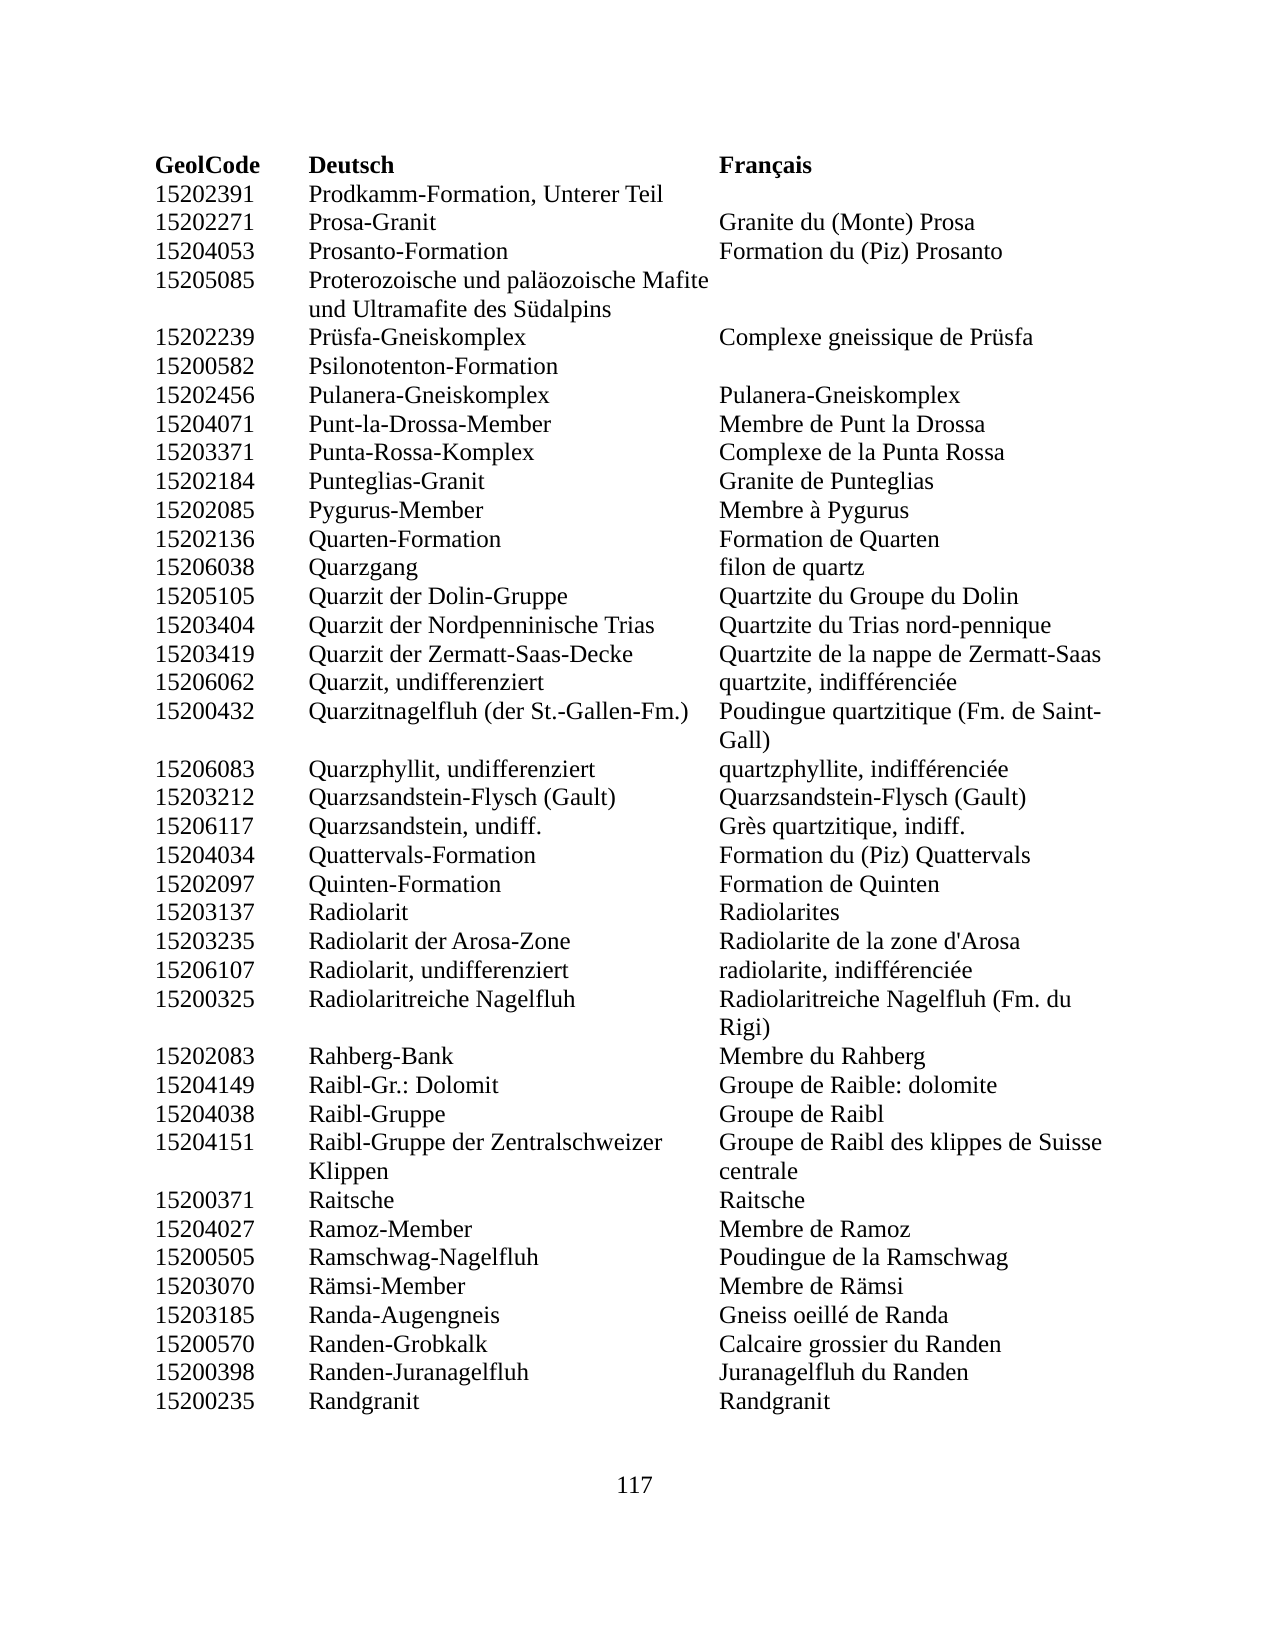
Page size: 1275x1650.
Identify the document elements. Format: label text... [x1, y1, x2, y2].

table_cell Quartzite du Trias nord-pennique [714, 610, 1125, 639]
table_cell 15200398 [150, 1358, 304, 1386]
table_cell 15200432 [150, 696, 304, 754]
table_cell 15202083 [150, 1041, 304, 1070]
table_cell Membre à Pygurus [714, 495, 1125, 524]
table_cell filon de quartz [714, 553, 1125, 581]
table_cell Poudingue de la Ramschwag [714, 1243, 1125, 1271]
table_cell Formation du (Piz) Quattervals [714, 840, 1125, 869]
table_cell Punt-la-Drossa-Member [304, 409, 714, 437]
table_cell 15202097 [150, 869, 304, 897]
table_cell [714, 351, 1125, 380]
table_cell 15204053 [150, 236, 304, 265]
table_cell Raitsche [304, 1185, 714, 1214]
table_cell Quarten-Formation [304, 524, 714, 552]
table_cell 15203070 [150, 1271, 304, 1300]
table_cell Quarzgang [304, 553, 714, 581]
table_cell Quarzsandstein-Flysch (Gault) [714, 783, 1125, 811]
table_cell Formation de Quinten [714, 869, 1125, 897]
table_cell Radiolaritreiche Nagelfluh [304, 984, 714, 1041]
table_cell 15204027 [150, 1214, 304, 1242]
table_cell Quartzite du Groupe du Dolin [714, 581, 1125, 610]
table_cell Membre du Rahberg [714, 1041, 1125, 1070]
table_cell 15202085 [150, 495, 304, 524]
table_cell 15202239 [150, 323, 304, 351]
table_cell Quarzsandstein-Flysch (Gault) [304, 783, 714, 811]
table_cell Membre de Punt la Drossa [714, 409, 1125, 437]
table_cell 15203419 [150, 639, 304, 667]
table_cell Poudingue quartzitique (Fm. de Saint-Gall) [714, 696, 1125, 754]
table_cell 15200235 [150, 1386, 304, 1415]
table_cell Membre de Rämsi [714, 1271, 1125, 1300]
table_cell 15203404 [150, 610, 304, 639]
table_cell Quinten-Formation [304, 869, 714, 897]
table_cell Groupe de Raible: dolomite [714, 1070, 1125, 1099]
table_cell Psilonotenton-Formation [304, 351, 714, 380]
table_cell 15202456 [150, 380, 304, 409]
table_cell 15205105 [150, 581, 304, 610]
table_cell Pulanera-Gneiskomplex [714, 380, 1125, 409]
table_cell Prüsfa-Gneiskomplex [304, 323, 714, 351]
table_cell 15200582 [150, 351, 304, 380]
table_cell 15204151 [150, 1128, 304, 1185]
table_cell 15205085 [150, 265, 304, 322]
table_cell Radiolaritreiche Nagelfluh (Fm. du Rigi) [714, 984, 1125, 1041]
table_cell Randen-Grobkalk [304, 1329, 714, 1357]
table_cell Prosanto-Formation [304, 236, 714, 265]
table_cell Radiolarit, undifferenziert [304, 955, 714, 984]
table_cell 15204038 [150, 1099, 304, 1127]
table_cell Juranagelfluh du Randen [714, 1358, 1125, 1386]
table_cell Raibl-Gruppe [304, 1099, 714, 1127]
table_header GeolCode [150, 150, 304, 179]
table_cell Pulanera-Gneiskomplex [304, 380, 714, 409]
table_cell 15200505 [150, 1243, 304, 1271]
table_cell 15206117 [150, 811, 304, 840]
table_cell Formation de Quarten [714, 524, 1125, 552]
table_cell Randa-Augengneis [304, 1300, 714, 1329]
table_cell Calcaire grossier du Randen [714, 1329, 1125, 1357]
table_cell 15204149 [150, 1070, 304, 1099]
table_cell [714, 265, 1125, 322]
table_cell Radiolarites [714, 898, 1125, 926]
table_cell 15202391 [150, 179, 304, 207]
table_cell 15206107 [150, 955, 304, 984]
table_cell Pygurus-Member [304, 495, 714, 524]
table_cell Quattervals-Formation [304, 840, 714, 869]
table_cell 15202184 [150, 466, 304, 495]
table_cell Formation du (Piz) Prosanto [714, 236, 1125, 265]
table_cell Gneiss oeillé de Randa [714, 1300, 1125, 1329]
table_cell Randgranit [714, 1386, 1125, 1415]
table_cell [714, 179, 1125, 207]
table_cell Quarzit der Dolin-Gruppe [304, 581, 714, 610]
table_cell Raibl-Gr.: Dolomit [304, 1070, 714, 1099]
table_cell 15203185 [150, 1300, 304, 1329]
table_cell Rahberg-Bank [304, 1041, 714, 1070]
table_cell 15206083 [150, 754, 304, 782]
table_cell Grès quartzitique, indiff. [714, 811, 1125, 840]
table_cell Complexe gneissique de Prüsfa [714, 323, 1125, 351]
table_cell Quarzit, undifferenziert [304, 668, 714, 696]
table_cell Raitsche [714, 1185, 1125, 1214]
table_cell Radiolarite de la zone d'Arosa [714, 926, 1125, 955]
table_cell Groupe de Raibl [714, 1099, 1125, 1127]
table_cell Prosa-Granit [304, 208, 714, 236]
table_cell 15200325 [150, 984, 304, 1041]
table_cell 15202136 [150, 524, 304, 552]
table_cell Punteglias-Granit [304, 466, 714, 495]
table_cell 15203137 [150, 898, 304, 926]
table_cell Groupe de Raibl des klippes de Suisse centrale [714, 1128, 1125, 1185]
table_cell Radiolarit der Arosa-Zone [304, 926, 714, 955]
table_cell Quarzit der Zermatt-Saas-Decke [304, 639, 714, 667]
table_cell Quartzite de la nappe de Zermatt-Saas [714, 639, 1125, 667]
table_cell 15203212 [150, 783, 304, 811]
table_cell 15206038 [150, 553, 304, 581]
table_cell 15200570 [150, 1329, 304, 1357]
table_cell Membre de Ramoz [714, 1214, 1125, 1242]
table_cell Radiolarit [304, 898, 714, 926]
table_cell Complexe de la Punta Rossa [714, 438, 1125, 466]
table_cell Quarzit der Nordpenninische Trias [304, 610, 714, 639]
table_cell 15202271 [150, 208, 304, 236]
table_cell Quarzsandstein, undiff. [304, 811, 714, 840]
table_cell 15204034 [150, 840, 304, 869]
table_cell quartzphyllite, indifférenciée [714, 754, 1125, 782]
table_cell Granite du (Monte) Prosa [714, 208, 1125, 236]
table_cell Ramoz-Member [304, 1214, 714, 1242]
table_cell Quarzitnagelfluh (der St.-Gallen-Fm.) [304, 696, 714, 754]
table_cell Ramschwag-Nagelfluh [304, 1243, 714, 1271]
table_cell Granite de Punteglias [714, 466, 1125, 495]
table_cell Quarzphyllit, undifferenziert [304, 754, 714, 782]
table_cell Randgranit [304, 1386, 714, 1415]
table_cell 15204071 [150, 409, 304, 437]
table_cell Rämsi-Member [304, 1271, 714, 1300]
table_cell Punta-Rossa-Komplex [304, 438, 714, 466]
table_header Deutsch [304, 150, 714, 179]
table_header Français [714, 150, 1125, 179]
table_cell Proterozoische und paläozoische Mafite und Ultramafite des Südalpins [304, 265, 714, 322]
table_cell radiolarite, indifférenciée [714, 955, 1125, 984]
table_cell Raibl-Gruppe der Zentralschweizer Klippen [304, 1128, 714, 1185]
table_cell 15206062 [150, 668, 304, 696]
table_cell quartzite, indifférenciée [714, 668, 1125, 696]
table_cell 15203235 [150, 926, 304, 955]
table_cell 15203371 [150, 438, 304, 466]
table_cell 15200371 [150, 1185, 304, 1214]
table_cell Randen-Juranagelfluh [304, 1358, 714, 1386]
table_cell Prodkamm-Formation, Unterer Teil [304, 179, 714, 207]
